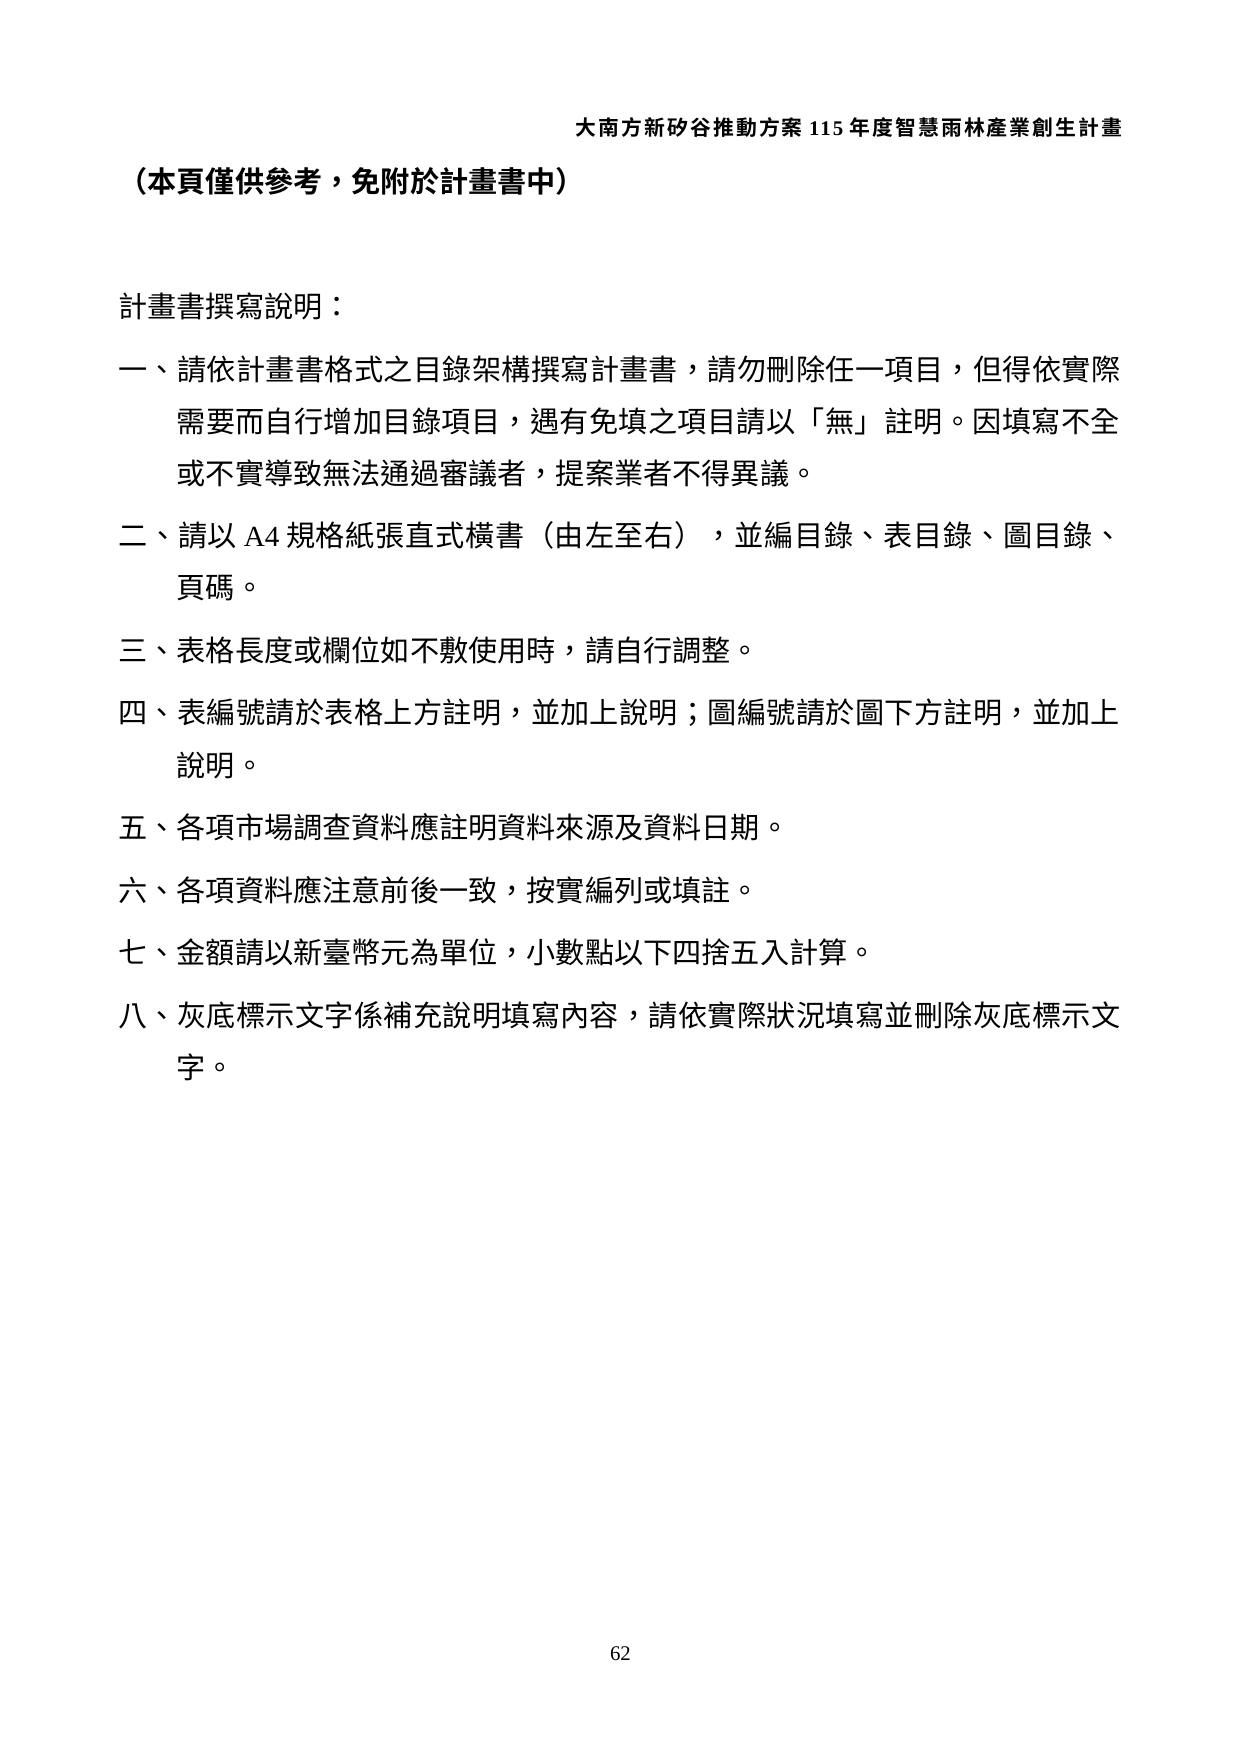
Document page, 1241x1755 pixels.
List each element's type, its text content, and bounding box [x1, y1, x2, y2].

text 三、表格長度或欄位如不敷使用時，請自行調整。 [118, 620, 1122, 672]
text 二、請以A4規格紙張直式橫書（由左至右），並編目錄、表目錄、圖目錄、頁碼。 [118, 505, 1122, 609]
text 七、金額請以新臺幣元為單位，小數點以下四捨五入計算。 [118, 922, 1122, 974]
text 一、請依計畫書格式之目錄架構撰寫計畫書，請勿刪除任一項目，但得依實際需要而自行增加目錄項目，遇有免填之項目請以「無」註明。因填寫不全或不實導致無法通過審議者，提案業者不得異議。 [118, 338, 1122, 495]
text 八、灰底標示文字係補充說明填寫內容，請依實際狀況填寫並刪除灰底標示文字。 [118, 984, 1122, 1088]
text 四、表編號請於表格上方註明，並加上說明；圖編號請於圖下方註明，並加上說明。 [118, 682, 1122, 786]
text 六、各項資料應注意前後一致，按實編列或填註。 [118, 859, 1122, 911]
text （本頁僅供參考，免附於計畫書中） [118, 151, 1122, 203]
text 計畫書撰寫說明： [118, 276, 1122, 328]
text 五、各項市場調查資料應註明資料來源及資料日期。 [118, 797, 1122, 849]
